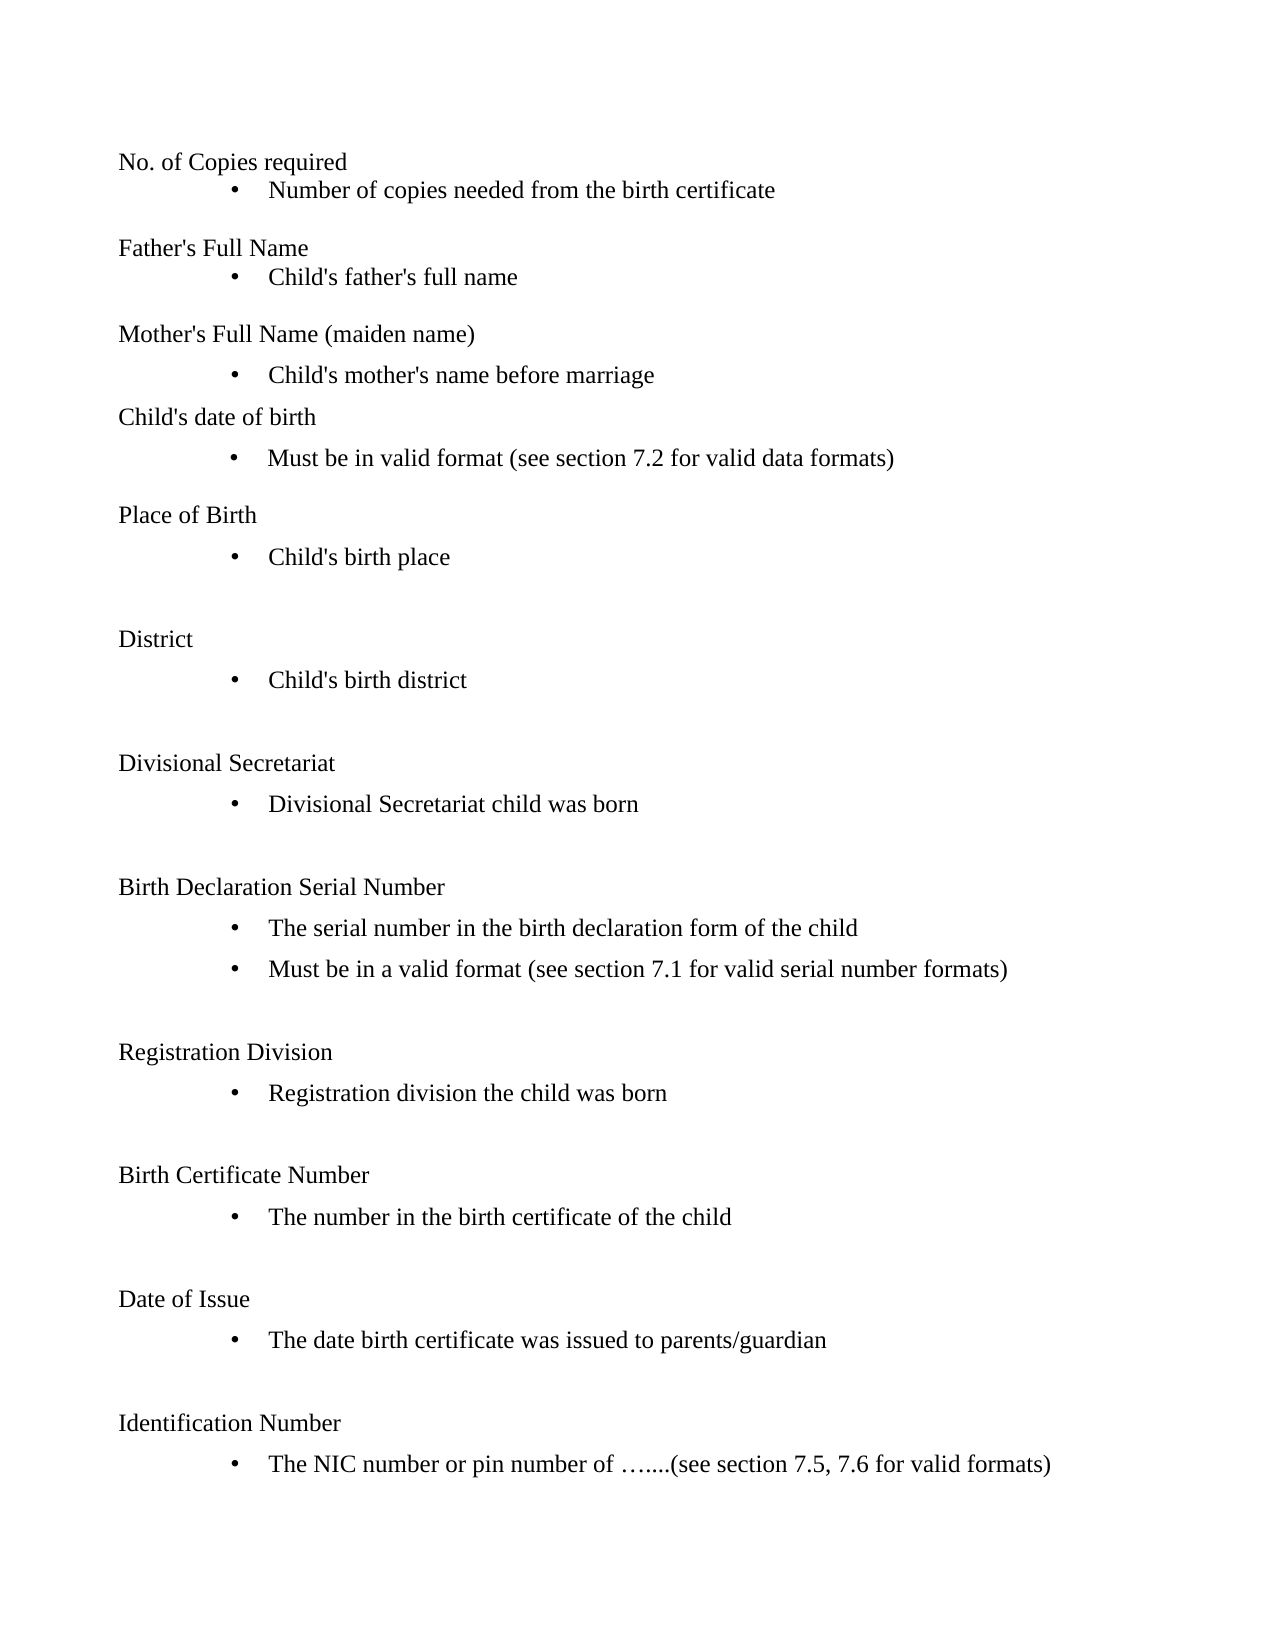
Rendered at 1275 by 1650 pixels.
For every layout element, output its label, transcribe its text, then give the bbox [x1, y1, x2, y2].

list Child's father's full name [231, 262, 1157, 291]
text Birth Declaration Serial Number [118, 872, 1157, 901]
text Birth Certificate Number [118, 1161, 1157, 1189]
list Must be in a valid format (see section 7.1 for valid serial number formats) [231, 954, 1157, 983]
list The serial number in the birth declaration form of the child [231, 913, 1157, 942]
list Must be in valid format (see section 7.2 for valid data formats) [229, 443, 1157, 472]
text Registration Division [118, 1037, 1157, 1066]
text Father's Full Name [118, 233, 1157, 262]
list Child's birth place [231, 542, 1157, 571]
text Place of Birth [118, 501, 1157, 529]
list Divisional Secretariat child was born [231, 789, 1157, 818]
text Date of Issue [118, 1284, 1157, 1313]
list Number of copies needed from the birth certificate [231, 176, 1157, 204]
text Child's date of birth [118, 402, 1157, 431]
list Child's birth district [231, 666, 1157, 694]
text Divisional Secretariat [118, 748, 1157, 777]
text District [118, 624, 1157, 653]
list The number in the birth certificate of the child [231, 1202, 1157, 1231]
text Mother's Full Name (maiden name) [118, 319, 1157, 348]
list Child's mother's name before marriage [231, 361, 1157, 389]
text Identification Number [118, 1408, 1157, 1437]
list The NIC number or pin number of …....(see section 7.5, 7.6 for valid formats) [231, 1449, 1157, 1478]
list Registration division the child was born [231, 1078, 1157, 1107]
text No. of Copies required [118, 147, 1157, 176]
list The date birth certificate was issued to parents/guardian [231, 1326, 1157, 1354]
